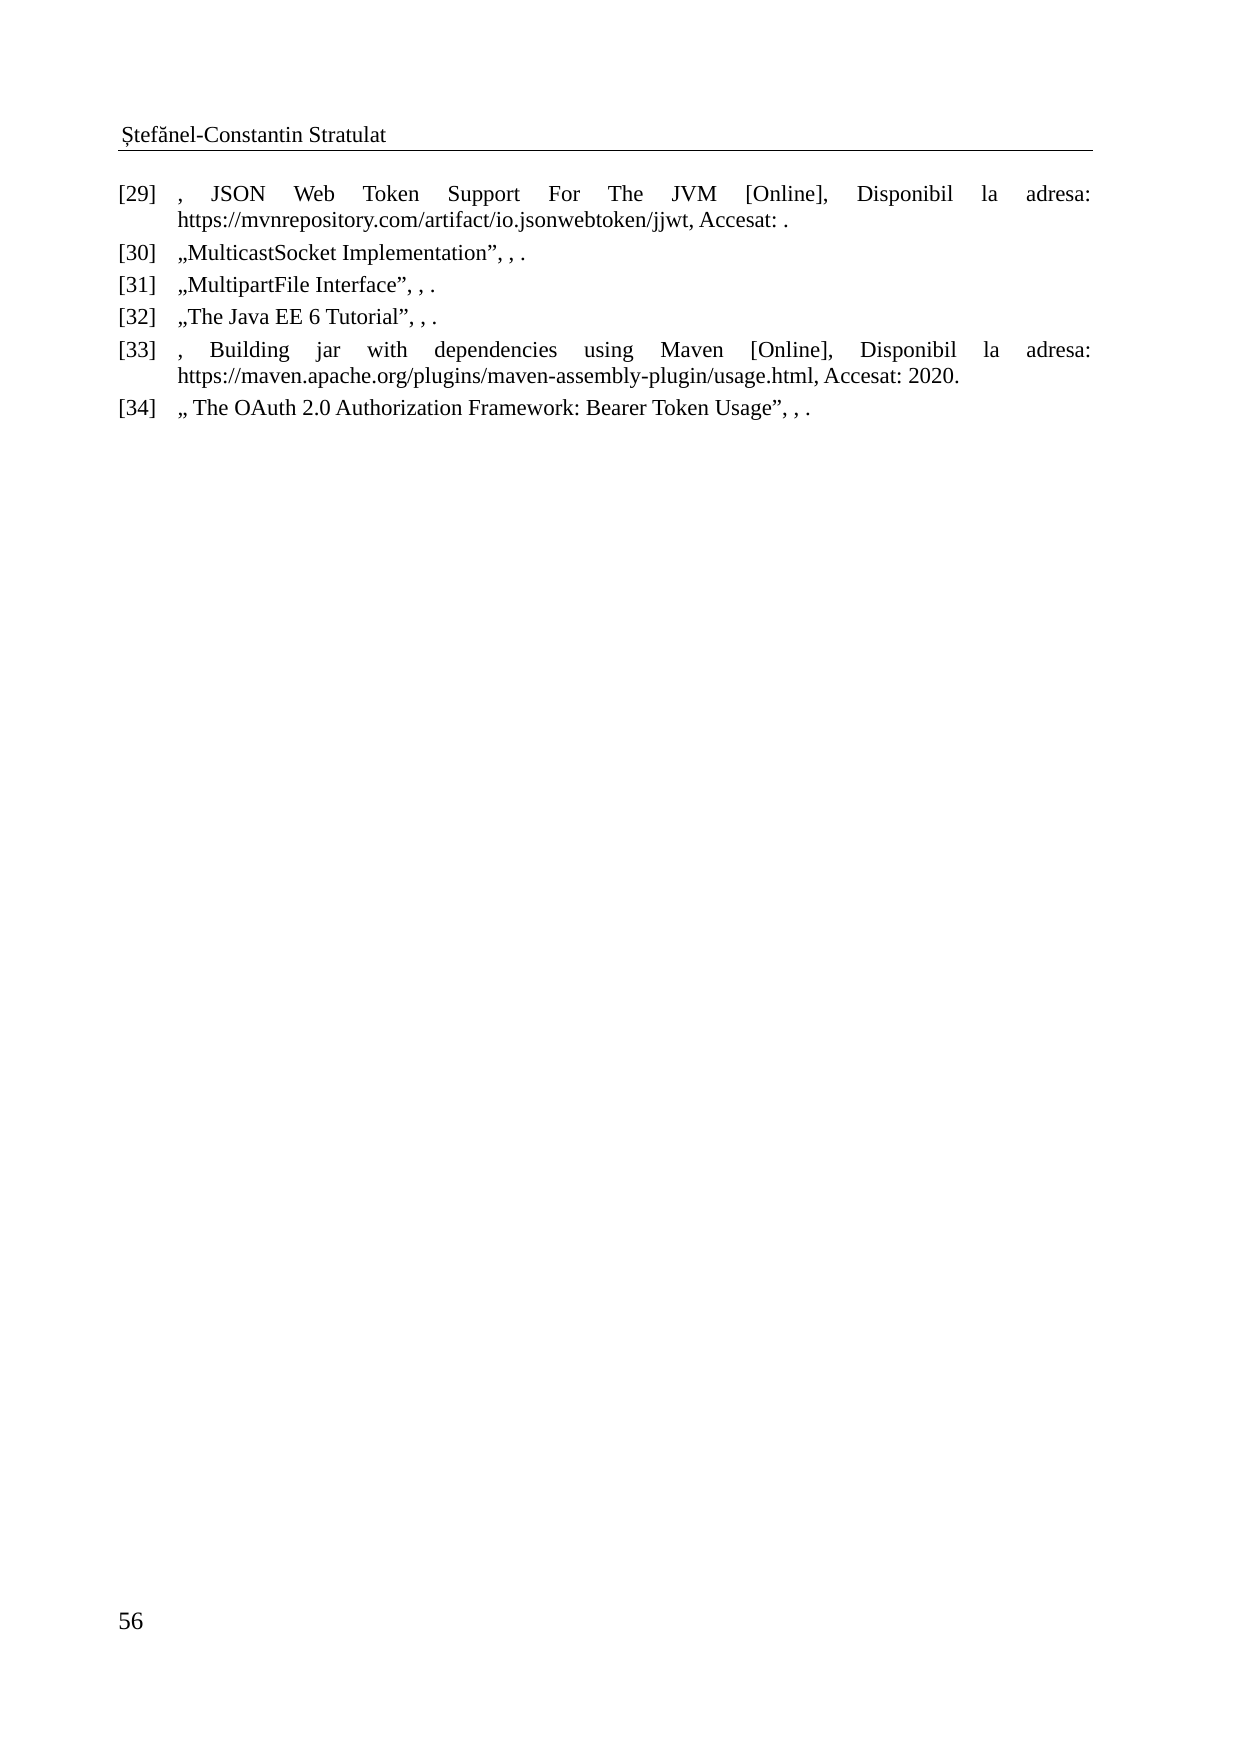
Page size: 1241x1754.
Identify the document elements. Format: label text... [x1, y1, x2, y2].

text [34] „ The OAuth 2.0 Authorization Framework: Bearer Token Usage”, , . [118, 394, 1093, 421]
text [30] „MulticastSocket Implementation”, , . [118, 239, 1093, 265]
text [33] , Building jar with dependencies using Maven [Online], Disponibil la adresa: https://maven.apache.org/plugins/maven-assembly-plugin/usage.html, Accesat: 2020. [118, 336, 1093, 388]
text [31] „MultipartFile Interface”, , . [118, 271, 1093, 297]
text [29] , JSON Web Token Support For The JVM [Online], Disponibil la adresa: https://mvnrepository.com/artifact/io.jsonwebtoken/jjwt, Accesat: . [118, 180, 1093, 233]
text [32] „The Java EE 6 Tutorial”, , . [118, 303, 1093, 330]
